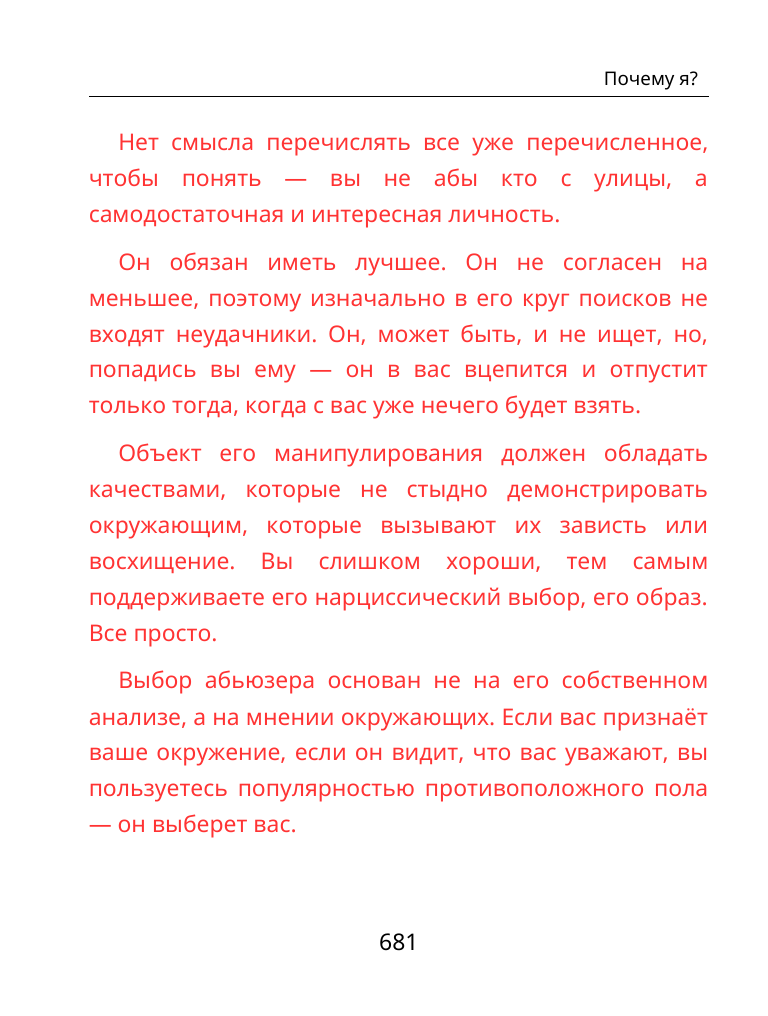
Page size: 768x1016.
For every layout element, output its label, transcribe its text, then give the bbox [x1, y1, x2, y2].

text Нет смысла перечислять все уже перечисленное, чтобы понять — вы не абы кто с улицы, а самодостаточная и интересная личность. [88, 126, 709, 229]
text Выбор абьюзера основан не на его собственном анализе, а на мнении окружающих. Если вас признаёт ваше окружение, если он видит, что вас уважают, вы пользуетесь популярностью противоположного пола — он выберет вас. [88, 664, 709, 839]
text Объект его манипулирования должен обладать качествами, которые не стыдно демонстрировать окружающим, которые вызывают их зависть или восхищение. Вы слишком хороши, тем самым поддерживаете его нарциссический выбор, его образ. Все просто. [88, 437, 709, 648]
text Он обязан иметь лучшее. Он не согласен на меньшее, поэтому изначально в его круг поисков не входят неудачники. Он, может быть, и не ищет, но, попадись вы ему — он в вас вцепится и отпустит только тогда, когда с вас уже нечего будет взять. [88, 246, 709, 421]
